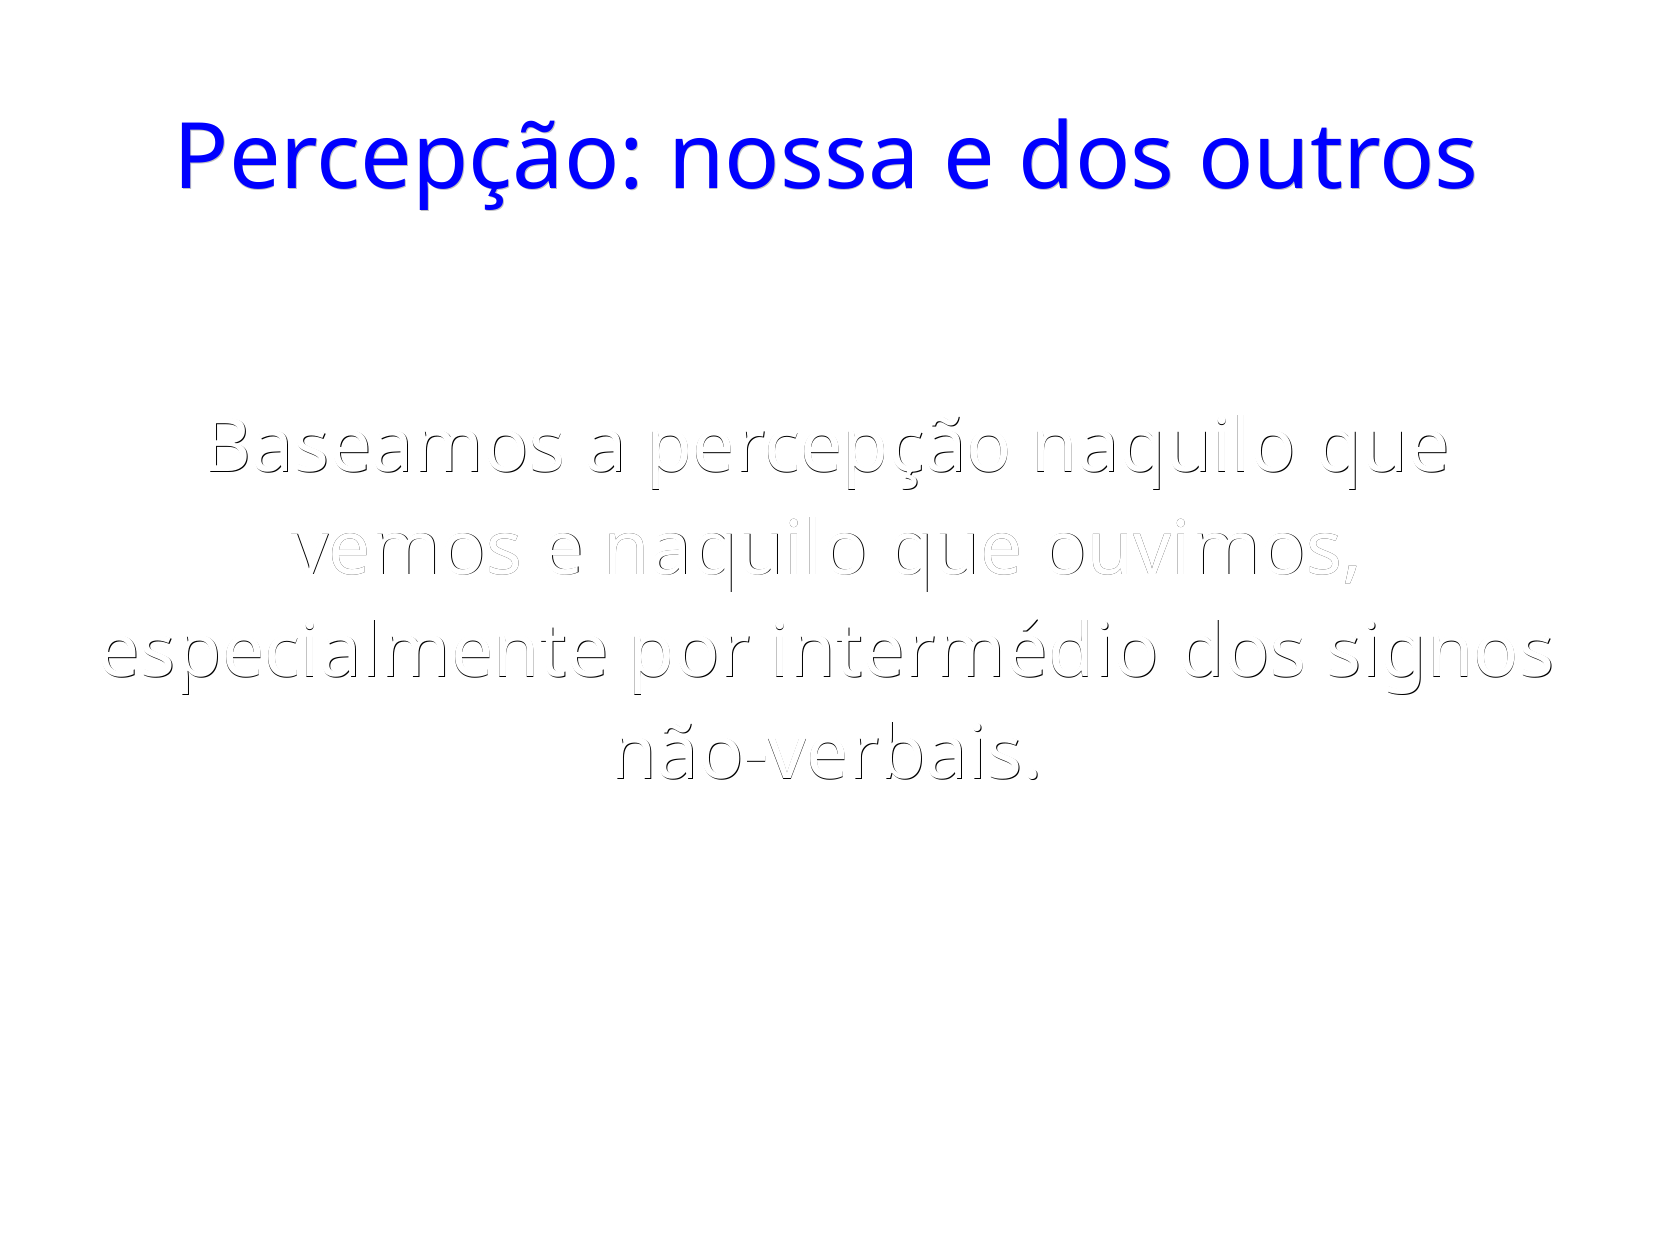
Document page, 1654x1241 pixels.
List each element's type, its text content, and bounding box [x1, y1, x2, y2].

title Percepção: nossa e dos outros [82, 49, 1571, 257]
subtitle Baseamos a percepção naquilo que vemos e naquilo que ouvimos, especialmente por intermédio dos signos não-verbais. [82, 290, 1571, 1010]
